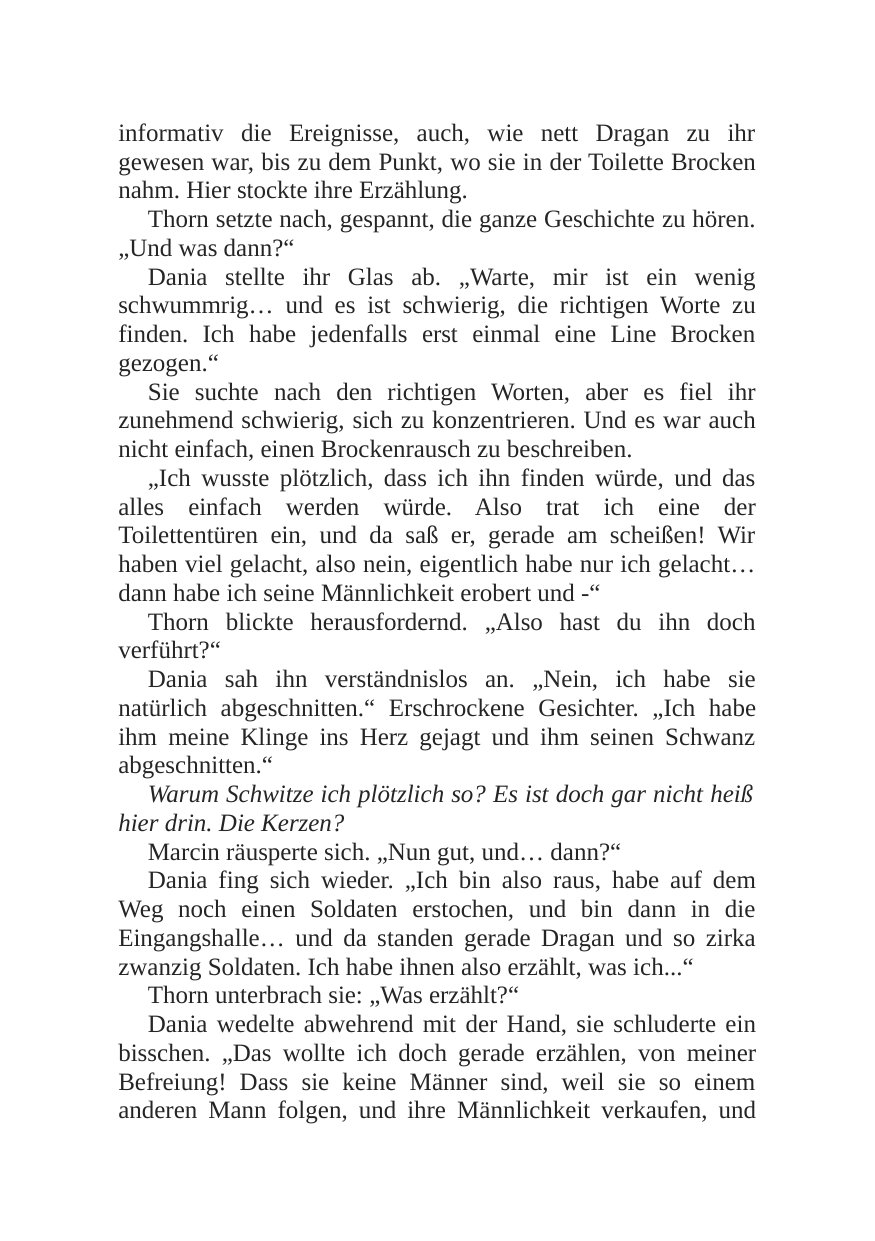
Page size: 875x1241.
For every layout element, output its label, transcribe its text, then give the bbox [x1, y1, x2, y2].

text Marcin räusperte sich. „Nun gut, und… dann?“ [118, 837, 756, 866]
text Dania fing sich wieder. „Ich bin also raus, habe auf dem Weg noch einen Soldaten erstochen, und bin dann in die Eingangshalle… und da standen gerade Dragan und so zirka zwanzig Soldaten. Ich habe ihnen also erzählt, was ich...“ [118, 866, 756, 981]
text Dania sah ihn verständnislos an. „Nein, ich habe sie natürlich abgeschnitten.“ Erschrockene Gesichter. „Ich habe ihm meine Klinge ins Herz gejagt und ihm seinen Schwanz abgeschnitten.“ [118, 664, 756, 779]
text Thorn setzte nach, gespannt, die ganze Geschichte zu hören. „Und was dann?“ [118, 204, 756, 262]
text „Ich wusste plötzlich, dass ich ihn finden würde, und das alles einfach werden würde. Also trat ich eine der Toilettentüren ein, und da saß er, gerade am scheißen! Wir haben viel gelacht, also nein, eigentlich habe nur ich gelacht… dann habe ich seine Männlichkeit erobert und -“ [118, 463, 756, 607]
text Thorn blickte herausfordernd. „Also hast du ihn doch verführt?“ [118, 607, 756, 664]
text Dania wedelte abwehrend mit der Hand, sie schluderte ein bisschen. „Das wollte ich doch gerade erzählen, von meiner Befreiung! Dass sie keine Männer sind, weil sie so einem anderen Mann folgen, und ihre Männlichkeit verkaufen, und [118, 1009, 756, 1124]
text Thorn unterbrach sie: „Was erzählt?“ [118, 981, 756, 1009]
text Dania stellte ihr Glas ab. „Warte, mir ist ein wenig schwummrig… und es ist schwierig, die richtigen Worte zu finden. Ich habe jedenfalls erst einmal eine Line Brocken gezogen.“ [118, 262, 756, 377]
text informativ die Ereignisse, auch, wie nett Dragan zu ihr gewesen war, bis zu dem Punkt, wo sie in der Toilette Brocken nahm. Hier stockte ihre Erzählung. [118, 118, 756, 204]
text Sie suchte nach den richtigen Worten, aber es fiel ihr zunehmend schwierig, sich zu konzentrieren. Und es war auch nicht einfach, einen Brockenrausch zu beschreiben. [118, 377, 756, 463]
text Warum Schwitze ich plötzlich so? Es ist doch gar nicht heiß hier drin. Die Kerzen? [118, 779, 756, 837]
